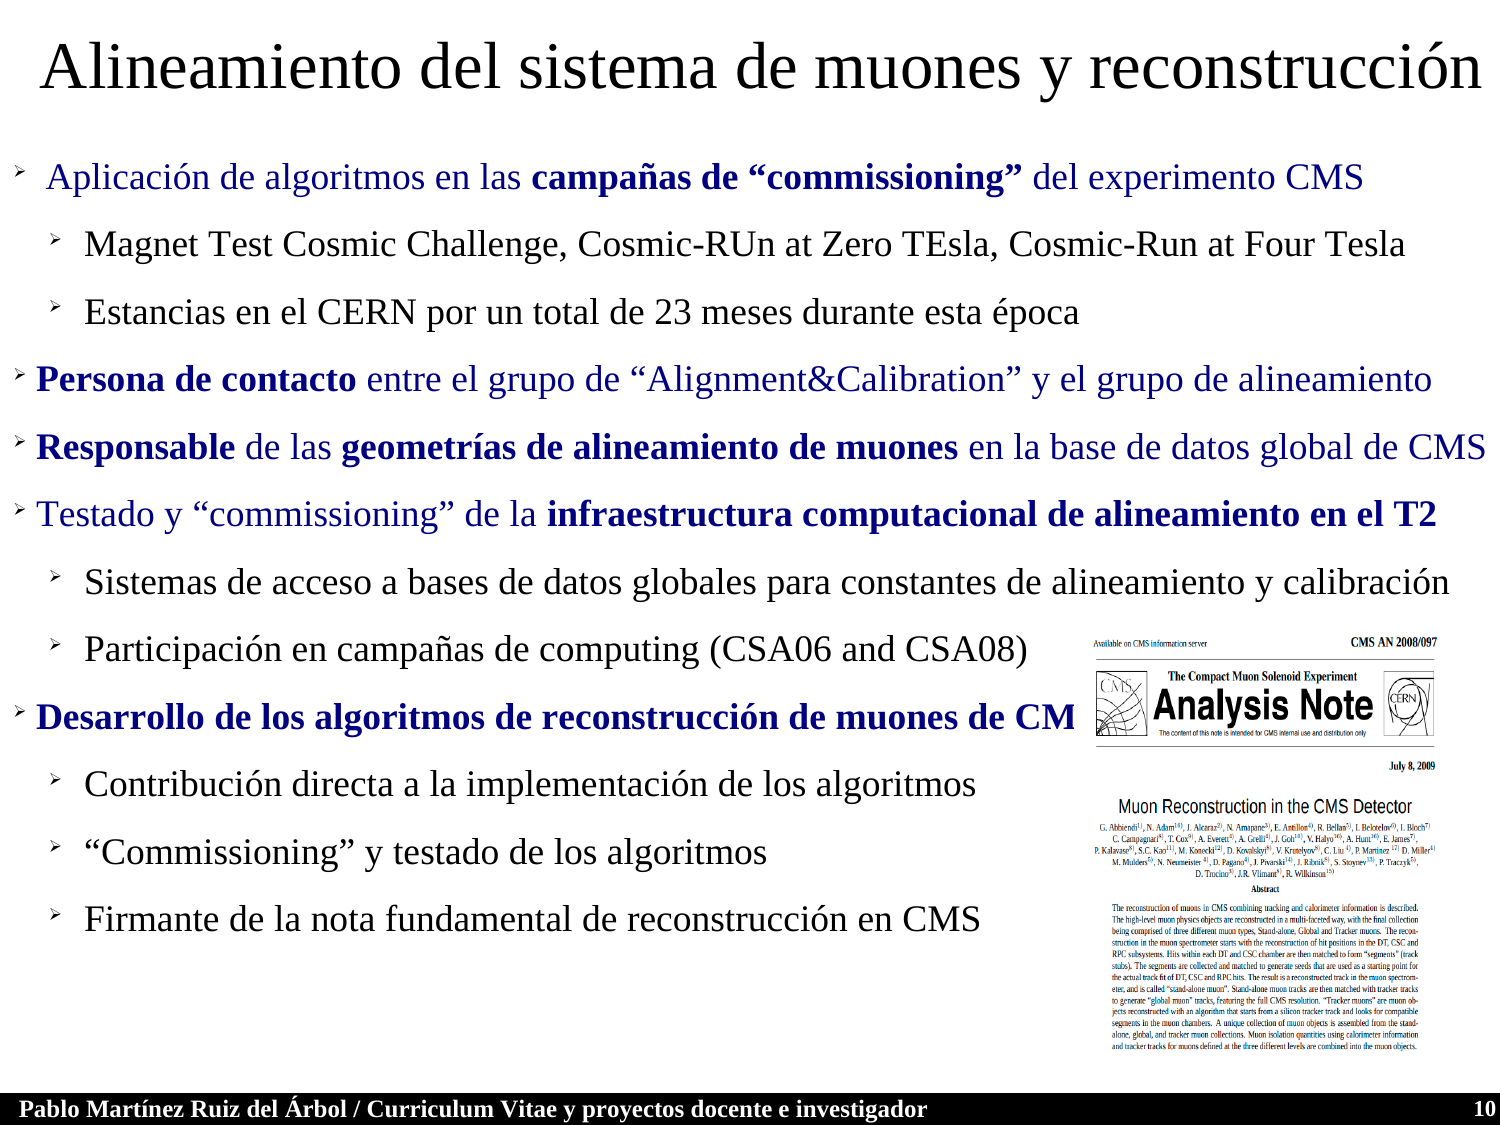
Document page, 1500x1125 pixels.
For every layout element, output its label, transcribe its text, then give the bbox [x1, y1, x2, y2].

text_box Aplicación de algoritmos en las campañas de “commissioning” del experimento CMS Magnet Test Cosmic Challenge, Cosmic-RUn at Zero TEsla, Cosmic-Run at Four Tesla Estancias en el CERN por un total de 23 meses durante esta época Persona de contacto entre el grupo de “Alignment&Calibration” y el grupo de alineamiento Responsable de las geometrías de alineamiento de muones en la base de datos global de CMS Testado y “commissioning” de la infraestructura computacional de alineamiento en el T2 Sistemas de acceso a bases de datos globales para constantes de alineamiento y calibración Participación en campañas de computing (CSA06 and CSA08) Desarrollo de los algoritmos de reconstrucción de muones de CMS Contribución directa a la implementación de los algoritmos “Commissioning” y testado de los algoritmos Firmante de la nota fundamental de reconstrucción en CMS [0, 117, 1500, 859]
text_box Alineamiento del sistema de muones y reconstrucción [10, 12, 1500, 117]
picture [1074, 620, 1465, 1056]
